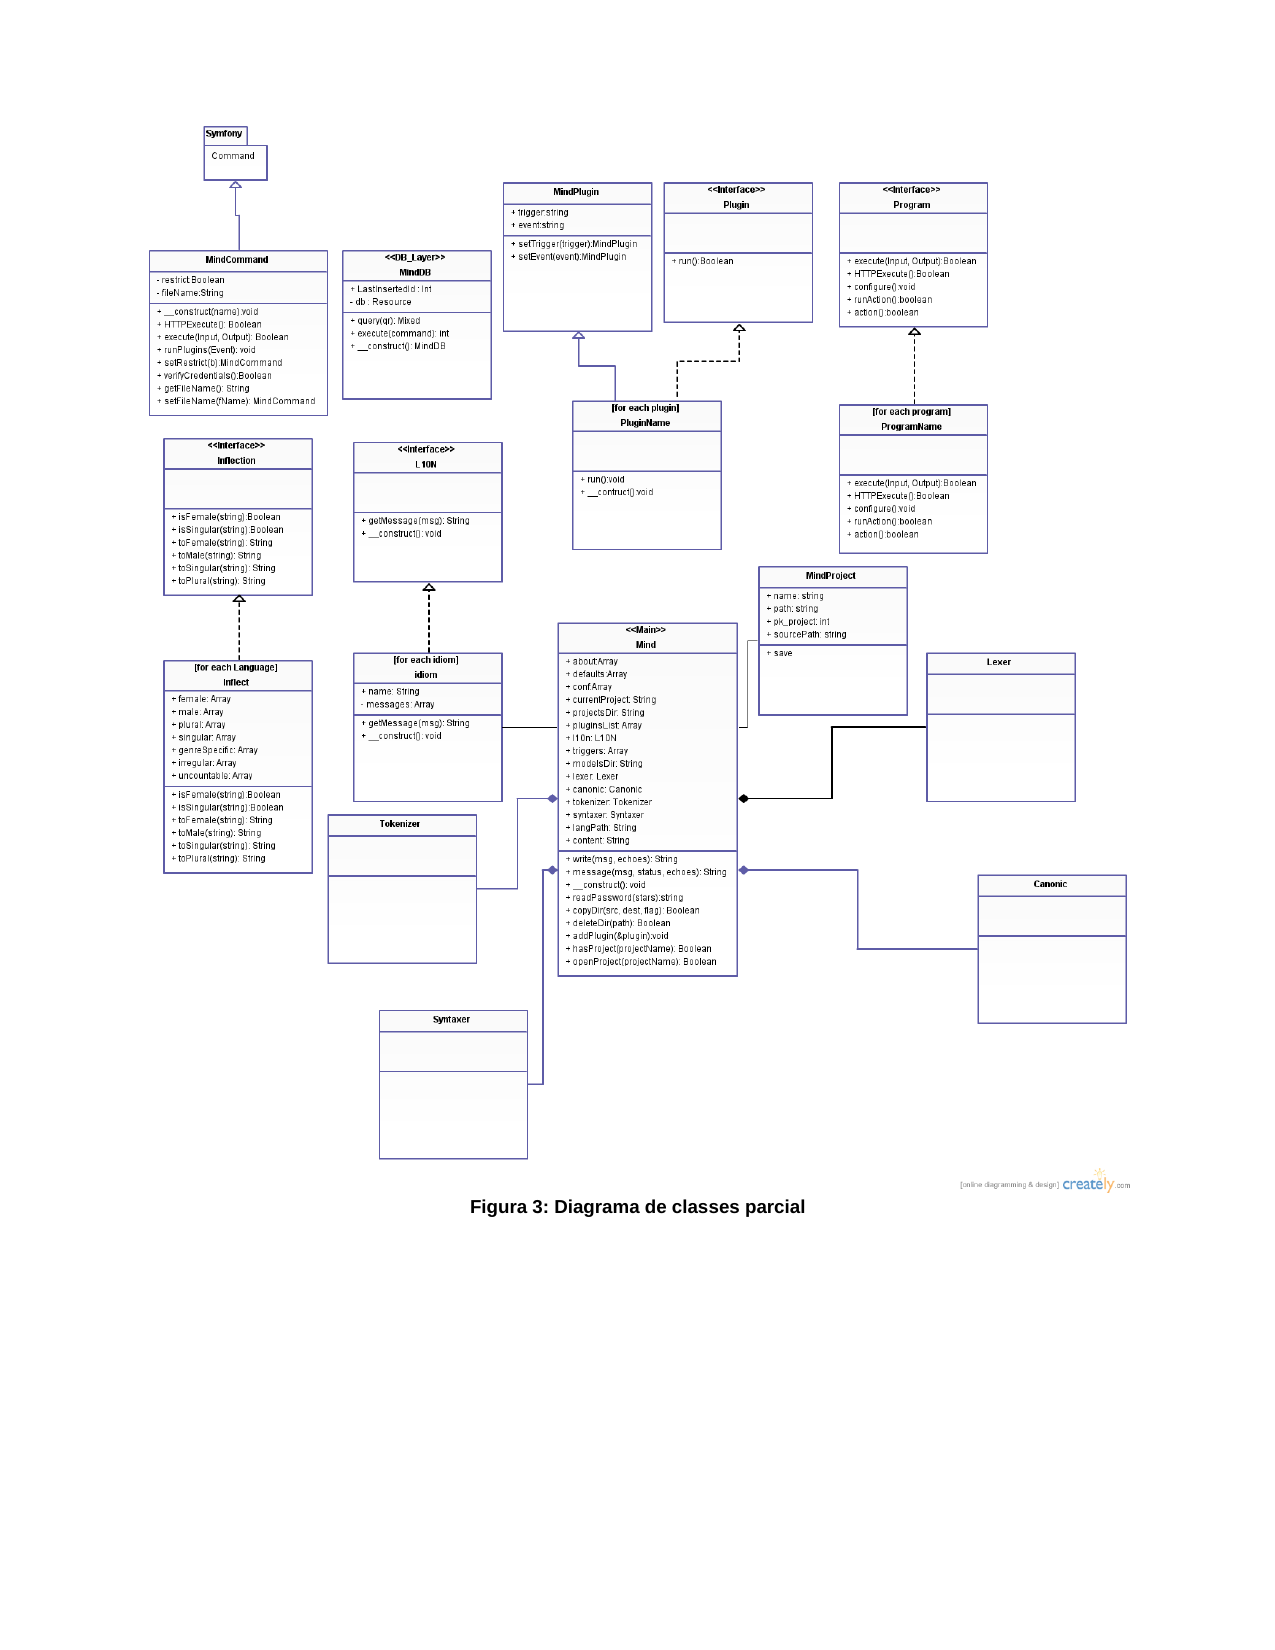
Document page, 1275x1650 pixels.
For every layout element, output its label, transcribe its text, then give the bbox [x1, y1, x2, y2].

text Figura 3: Diagrama de classes parcial [118, 1196, 1157, 1217]
picture [141, 118, 1134, 1196]
